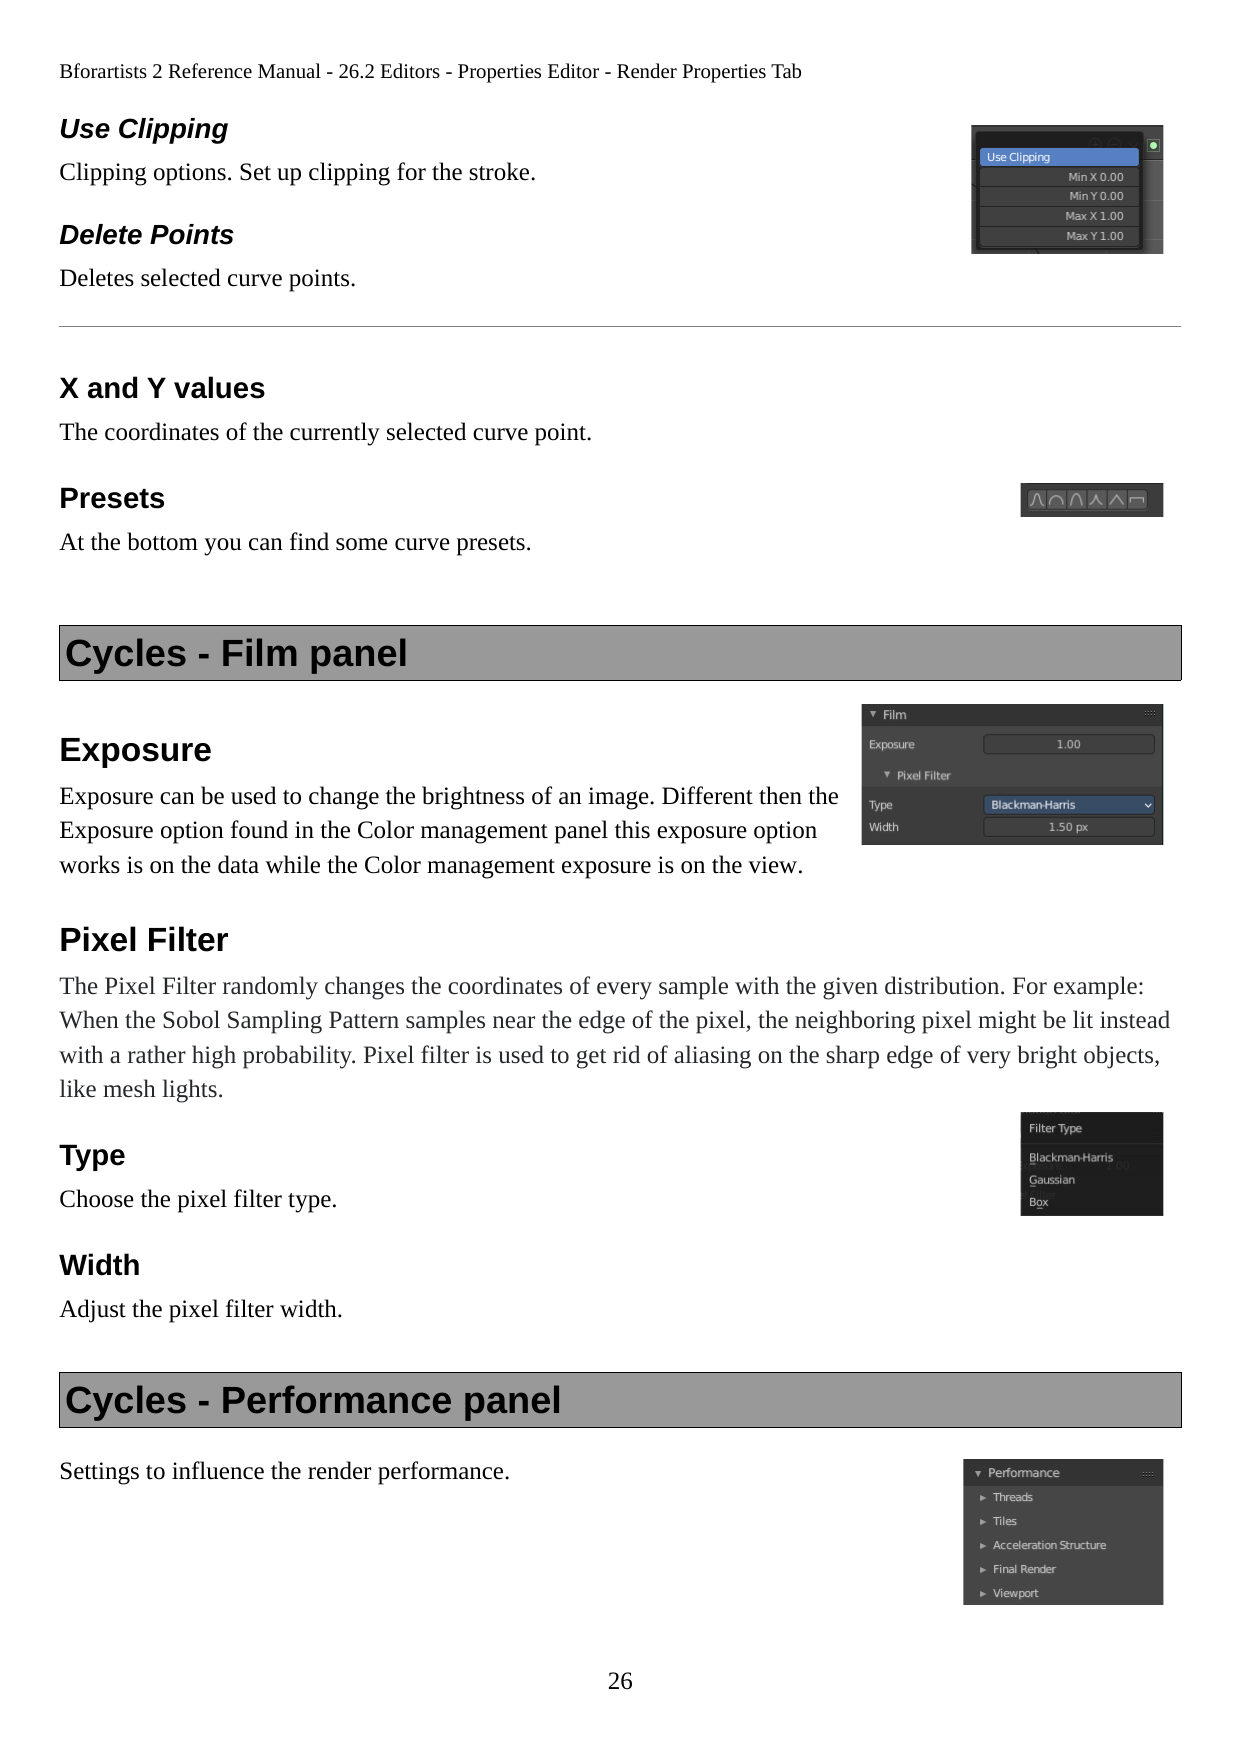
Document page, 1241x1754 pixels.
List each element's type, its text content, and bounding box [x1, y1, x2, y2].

text Adjust the pixel filter width. [59, 1294, 1181, 1323]
text Settings to influence the render performance. [59, 1456, 1181, 1485]
picture [861, 704, 1164, 845]
subtitle Exposure [59, 730, 861, 768]
text Choose the pixel filter type. [59, 1184, 1020, 1213]
subtitle [1164, 730, 1181, 768]
subtitle Use Clipping [59, 113, 1181, 144]
text Exposure can be used to change the brightness of an image. Different then the Exposure option found in the Color management panel this exposure option works is on the data while the Color management exposure is on the view. [59, 781, 1181, 879]
subtitle Width [59, 1248, 1181, 1282]
subtitle X and Y values [59, 371, 1181, 404]
picture [971, 125, 1164, 254]
table_header Cycles - Performance panel [60, 1373, 1181, 1427]
text The Pixel Filter randomly changes the coordinates of every sample with the given distribution. For example: When the Sobol Sampling Pattern samples near the edge of the pixel, the neighboring pixel might be lit instead with a rather high probability. Pixel filter is used to get rid of aliasing on the sharp edge of very bright objects, like mesh lights. [59, 971, 1181, 1103]
text At the bottom you can find some curve presets. [59, 527, 1181, 556]
subtitle [1164, 218, 1181, 250]
text The coordinates of the currently selected curve point. [59, 417, 1181, 446]
subtitle Delete Points [59, 218, 971, 250]
text Deletes selected curve points. [59, 263, 1181, 292]
text Clipping options. Set up clipping for the stroke. [59, 157, 971, 186]
table_header Cycles - Film panel [60, 626, 1181, 680]
subtitle Presets [59, 481, 1181, 514]
subtitle [1164, 1138, 1181, 1172]
picture [1020, 1112, 1164, 1216]
picture [963, 1459, 1164, 1605]
subtitle Type [59, 1138, 1020, 1172]
picture [1020, 483, 1164, 517]
subtitle Pixel Filter [59, 920, 1181, 958]
